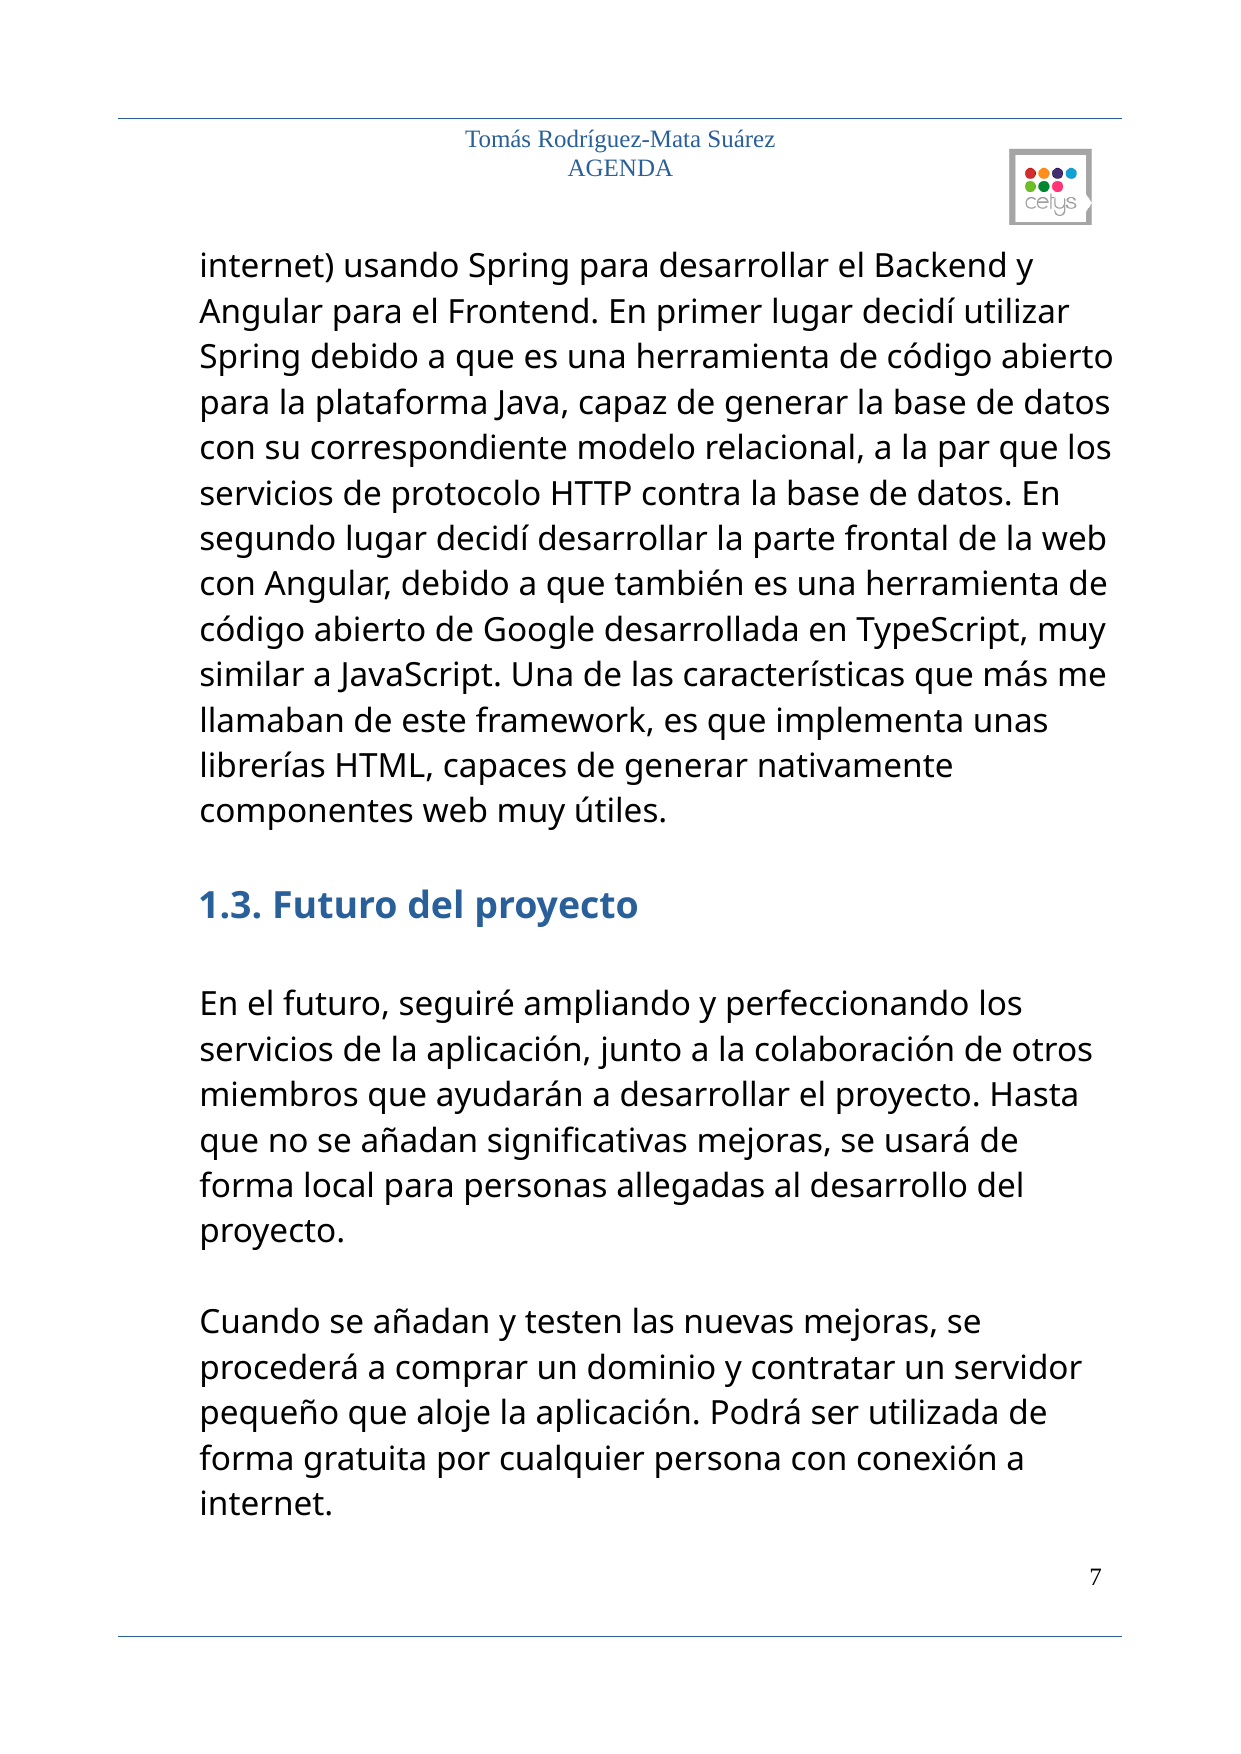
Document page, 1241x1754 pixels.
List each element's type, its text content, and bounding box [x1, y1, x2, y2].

list Cuando se añadan y testen las nuevas mejoras, se procederá a comprar un dominio y contratar un servidor pequeño que aloje la aplicación. Podrá ser utilizada de forma gratuita por cualquier persona con conexión a internet. [162, 1298, 1116, 1525]
list internet) usando Spring para desarrollar el Backend y Angular para el Frontend. En primer lugar decidí utilizar Spring debido a que es una herramienta de código abierto para la plataforma Java, capaz de generar la base de datos con su correspondiente modelo relacional, a la par que los servicios de protocolo HTTP contra la base de datos. En segundo lugar decidí desarrollar la parte frontal de la web con Angular, debido a que también es una herramienta de código abierto de Google desarrollada en TypeScript, muy similar a JavaScript. Una de las características que más me llamaban de este framework, es que implementa unas librerías HTML, capaces de generar nativamente componentes web muy útiles. [162, 242, 1116, 833]
text 1.3. Futuro del proyecto [124, 878, 1116, 929]
list En el futuro, seguiré ampliando y perfeccionando los servicios de la aplicación, junto a la colaboración de otros miembros que ayudarán a desarrollar el proyecto. Hasta que no se añadan significativas mejoras, se usará de forma local para personas allegadas al desarrollo del proyecto. [162, 980, 1116, 1253]
picture [986, 124, 1117, 225]
